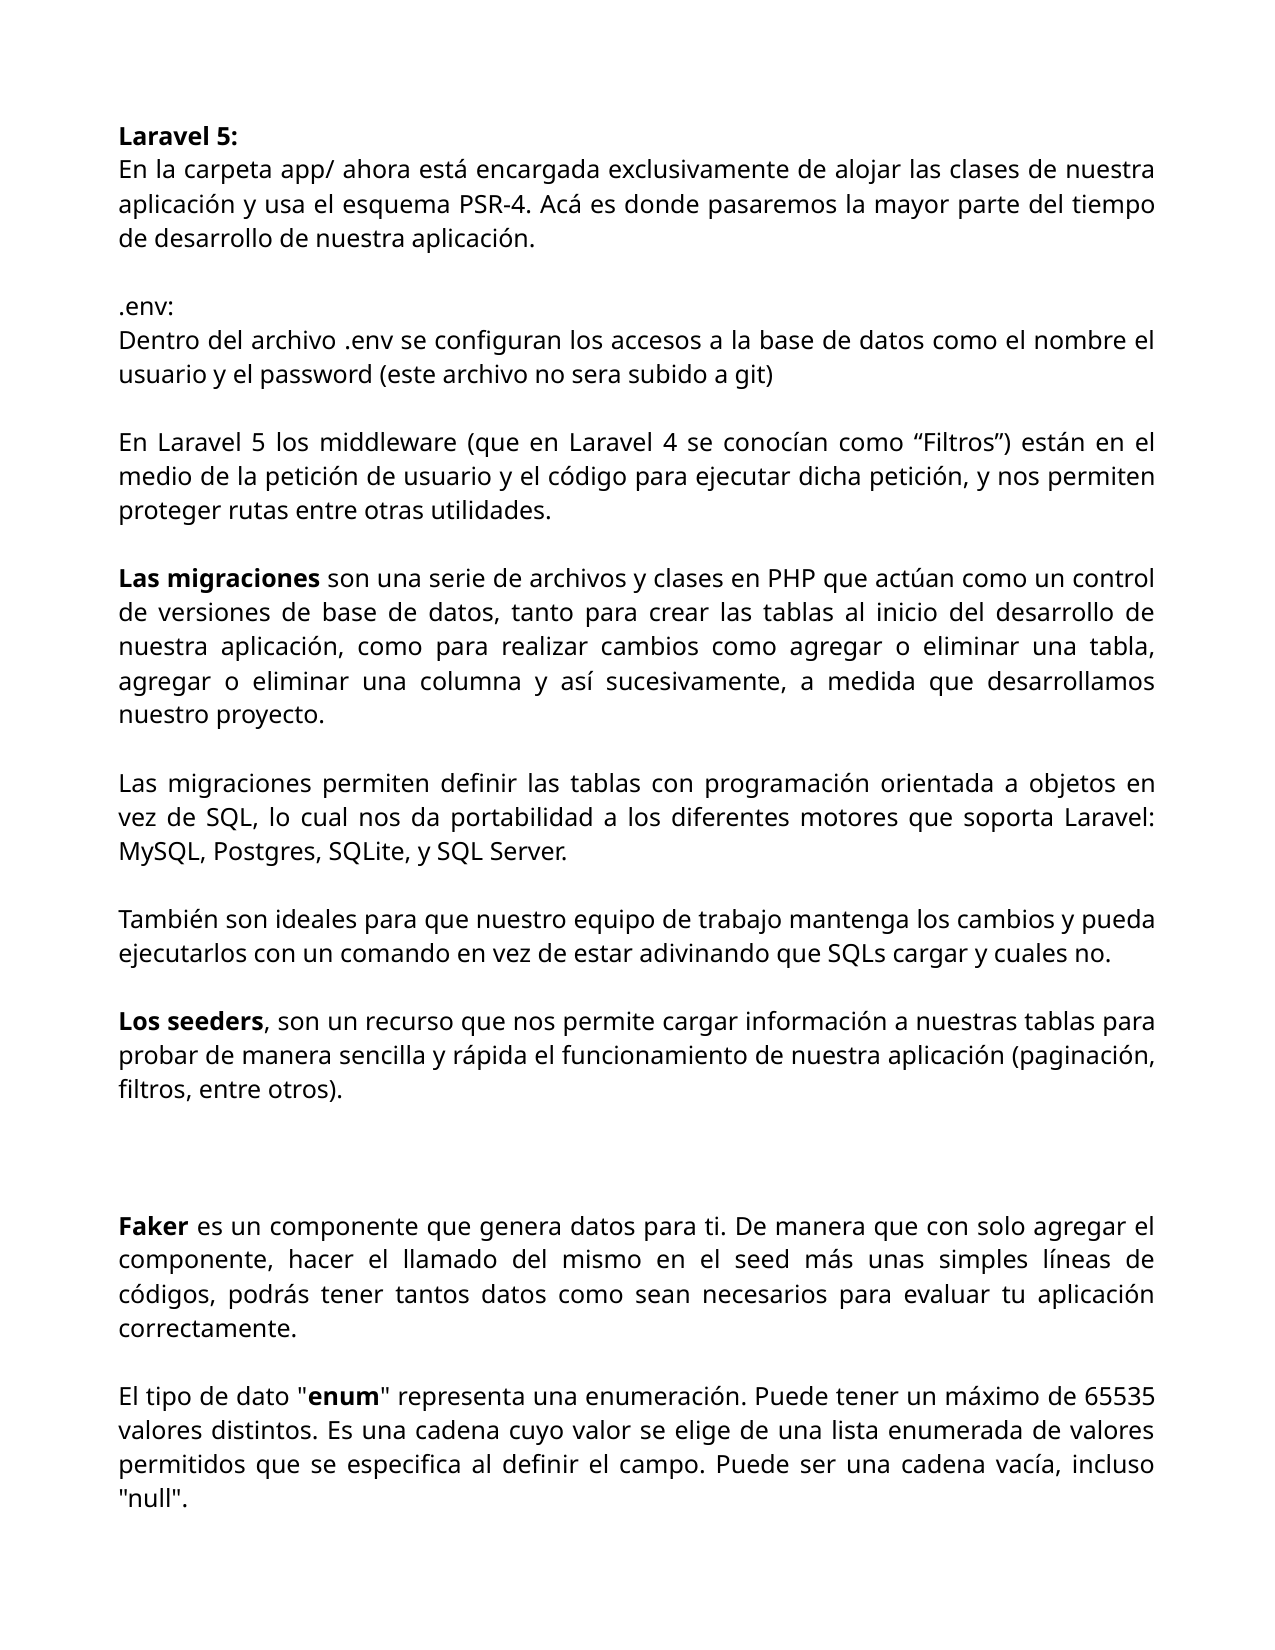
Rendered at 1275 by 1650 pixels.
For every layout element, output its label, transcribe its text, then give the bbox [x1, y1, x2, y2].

text En la carpeta app/ ahora está encargada exclusivamente de alojar las clases de nuestra aplicación y usa el esquema PSR-4. Acá es donde pasaremos la mayor parte del tiempo de desarrollo de nuestra aplicación. [118, 152, 1157, 254]
text Los seeders, son un recurso que nos permite cargar información a nuestras tablas para probar de manera sencilla y rápida el funcionamiento de nuestra aplicación (paginación, filtros, entre otros). [118, 1004, 1157, 1106]
text En Laravel 5 los middleware (que en Laravel 4 se conocían como “Filtros”) están en el medio de la petición de usuario y el código para ejecutar dicha petición, y nos permiten proteger rutas entre otras utilidades. [118, 425, 1157, 527]
text El tipo de dato "enum" representa una enumeración. Puede tener un máximo de 65535 valores distintos. Es una cadena cuyo valor se elige de una lista enumerada de valores permitidos que se especifica al definir el campo. Puede ser una cadena vacía, incluso "null". [118, 1378, 1157, 1515]
text Las migraciones permiten definir las tablas con programación orientada a objetos en vez de SQL, lo cual nos da portabilidad a los diferentes motores que soporta Laravel: MySQL, Postgres, SQLite, y SQL Server. [118, 765, 1157, 867]
text Las migraciones son una serie de archivos y clases en PHP que actúan como un control de versiones de base de datos, tanto para crear las tablas al inicio del desarrollo de nuestra aplicación, como para realizar cambios como agregar o eliminar una tabla, agregar o eliminar una columna y así sucesivamente, a medida que desarrollamos nuestro proyecto. [118, 561, 1157, 731]
text .env: [118, 288, 1157, 322]
text Faker es un componente que genera datos para ti. De manera que con solo agregar el componente, hacer el llamado del mismo en el seed más unas simples líneas de códigos, podrás tener tantos datos como sean necesarios para evaluar tu aplicación correctamente. [118, 1208, 1157, 1344]
text Laravel 5: [118, 118, 1157, 152]
text También son ideales para que nuestro equipo de trabajo mantenga los cambios y pueda ejecutarlos con un comando en vez de estar adivinando que SQLs cargar y cuales no. [118, 902, 1157, 970]
text Dentro del archivo .env se configuran los accesos a la base de datos como el nombre el usuario y el password (este archivo no sera subido a git) [118, 322, 1157, 391]
